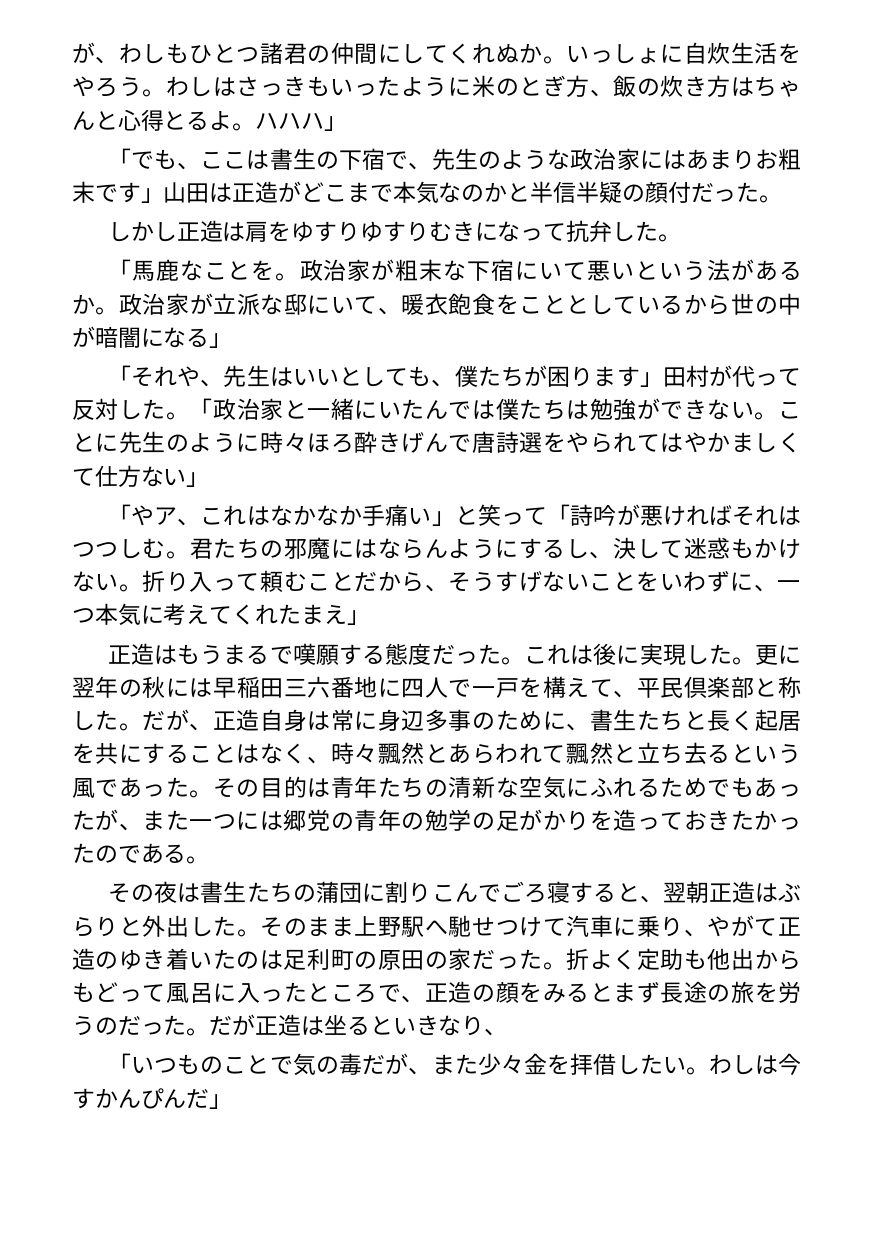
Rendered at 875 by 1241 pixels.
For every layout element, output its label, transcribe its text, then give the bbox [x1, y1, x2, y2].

text 「それや、先生はいいとしても、僕たちが困ります」田村が代って反対した。「政治家と一緒にいたんでは僕たちは勉強ができない。ことに先生のように時々ほろ酔きげんで唐詩選をやられてはやかましくて仕方ない」 [72, 359, 802, 492]
text 正造はもうまるで嘆願する態度だった。これは後に実現した。更に翌年の秋には早稲田三六番地に四人で一戸を構えて、平民倶楽部と称した。だが、正造自身は常に身辺多事のために、書生たちと長く起居を共にすることはなく、時々飄然とあらわれて飄然と立ち去るという風であった。その目的は青年たちの清新な空気にふれるためでもあったが、また一つには郷党の青年の勉学の足がかりを造っておきたかったのである。 [72, 637, 802, 869]
text 「馬鹿なことを。政治家が粗末な下宿にいて悪いという法があるか。政治家が立派な邸にいて、暖衣飽食をこととしているから世の中が暗闇になる」 [72, 253, 802, 353]
text 「でも、ここは書生の下宿で、先生のような政治家にはあまりお粗末です」山田は正造がどこまで本気なのかと半信半疑の顔付だった。 [72, 142, 802, 208]
text その夜は書生たちの蒲団に割りこんでごろ寝すると、翌朝正造はぶらりと外出した。そのまま上野駅へ馳せつけて汽車に乗り、やがて正造のゆき着いたのは足利町の原田の家だった。折よく定助も他出からもどって風呂に入ったところで、正造の顔をみるとまず長途の旅を労うのだった。だが正造は坐るといきなり、 [72, 875, 802, 1041]
text 「いつものことで気の毒だが、また少々金を拝借したい。わしは今すかんぴんだ」 [72, 1047, 802, 1114]
text しかし正造は肩をゆすりゆすりむきになって抗弁した。 [72, 214, 802, 247]
text 「やア、これはなかなか手痛い」と笑って「詩吟が悪ければそれはつつしむ。君たちの邪魔にはならんようにするし、決して迷惑もかけない。折り入って頼むことだから、そうすげないことをいわずに、一つ本気に考えてくれたまえ」 [72, 498, 802, 631]
text が、わしもひとつ諸君の仲間にしてくれぬか。いっしょに自炊生活をやろう。わしはさっきもいったように米のとぎ方、飯の炊き方はちゃんと心得とるよ。ハハハ」 [72, 36, 802, 136]
